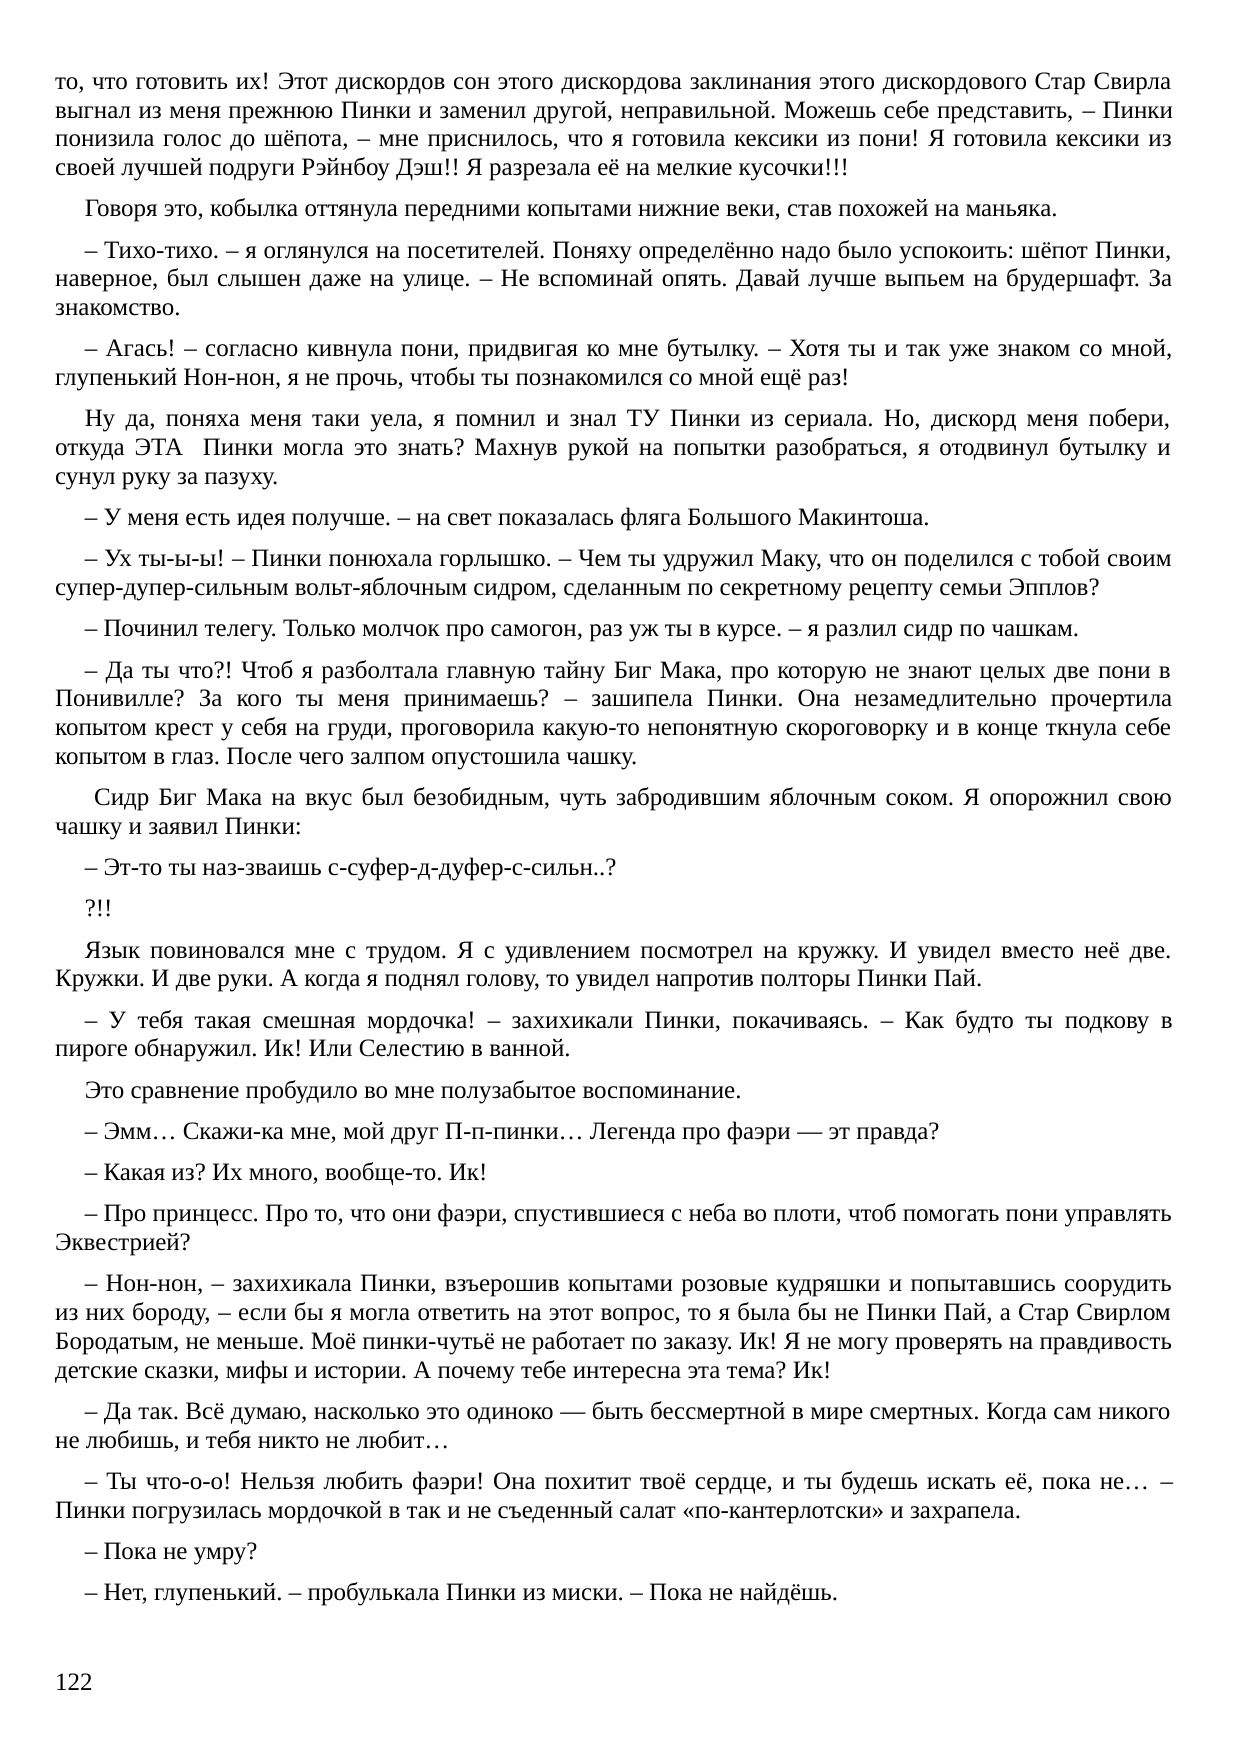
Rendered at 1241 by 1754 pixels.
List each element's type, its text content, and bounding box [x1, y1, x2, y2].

text – У тебя такая смешная мордочка! – захихикали Пинки, покачиваясь. – Как будто ты подкову в пироге обнаружил. Ик! Или Селестию в ванной. [55, 1005, 1173, 1062]
text – Да ты что?! Чтоб я разболтала главную тайну Биг Мака, про которую не знают целых две пони в Понивилле? За кого ты меня принимаешь? – зашипела Пинки. Она незамедлительно прочертила копытом крест у себя на груди, проговорила какую-то непонятную скороговорку и в конце ткнула себе копытом в глаз. После чего залпом опустошила чашку. [55, 655, 1173, 770]
text Это сравнение пробудило во мне полузабытое воспоминание. [55, 1075, 1173, 1103]
text – Пока не умру? [55, 1536, 1173, 1565]
text – Починил телегу. Только молчок про самогон, раз уж ты в курсе. – я разлил сидр по чашкам. [55, 613, 1173, 642]
text – Тихо-тихо. – я оглянулся на посетителей. Поняху определённо надо было успокоить: шёпот Пинки, наверное, был слышен даже на улице. – Не вспоминай опять. Давай лучше выпьем на брудершафт. За знакомство. [55, 235, 1173, 321]
text Сидр Биг Мака на вкус был безобидным, чуть забродившим яблочным соком. Я опорожнил свою чашку и заявил Пинки: [55, 782, 1173, 840]
text – Какая из? Их много, вообще-то. Ик! [55, 1157, 1173, 1186]
text – Нон-нон, – захихикала Пинки, взъерошив копытами розовые кудряшки и попытавшись соорудить из них бороду, – если бы я могла ответить на этот вопрос, то я была бы не Пинки Пай, а Стар Свирлом Бородатым, не меньше. Моё пинки-чутьё не работает по заказу. Ик! Я не могу проверять на правдивость детские сказки, мифы и истории. А почему тебе интересна эта тема? Ик! [55, 1268, 1173, 1383]
text – Ты что-о-о! Нельзя любить фаэри! Она похитит твоё сердце, и ты будешь искать её, пока не… – Пинки погрузилась мордочкой в так и не съеденный салат «по-кантерлотски» и захрапела. [55, 1466, 1173, 1523]
text – Эмм… Скажи-ка мне, мой друг П-п-пинки… Легенда про фаэри — эт правда? [55, 1116, 1173, 1145]
text ?!! [55, 893, 1173, 922]
text – У меня есть идея получше. – на свет показалась фляга Большого Макинтоша. [55, 502, 1173, 531]
text – Про принцесс. Про то, что они фаэри, спустившиеся с неба во плоти, чтоб помогать пони управлять Эквестрией? [55, 1198, 1173, 1256]
text – Агась! – согласно кивнула пони, придвигая ко мне бутылку. – Хотя ты и так уже знаком со мной, глупенький Нон-нон, я не прочь, чтобы ты познакомился со мной ещё раз! [55, 333, 1173, 391]
text то, что готовить их! Этот дискордов сон этого дискордова заклинания этого дискордового Стар Свирла выгнал из меня прежнюю Пинки и заменил другой, неправильной. Можешь себе представить, – Пинки понизила голос до шёпота, – мне приснилось, что я готовила кексики из пони! Я готовила кексики из своей лучшей подруги Рэйнбоу Дэш!! Я разрезала её на мелкие кусочки!!! [55, 66, 1173, 181]
text – Эт-то ты наз-зваишь с-суфер-д-дуфер-с-сильн..? [55, 852, 1173, 881]
text Ну да, поняха меня таки уела, я помнил и знал ТУ Пинки из сериала. Но, дискорд меня побери, откуда ЭТА Пинки могла это знать? Махнув рукой на попытки разобраться, я отодвинул бутылку и сунул руку за пазуху. [55, 403, 1173, 490]
text Говоря это, кобылка оттянула передними копытами нижние веки, став похожей на маньяка. [55, 193, 1173, 222]
text Язык повиновался мне с трудом. Я с удивлением посмотрел на кружку. И увидел вместо неё две. Кружки. И две руки. А когда я поднял голову, то увидел напротив полторы Пинки Пай. [55, 935, 1173, 992]
text – Ух ты-ы-ы! – Пинки понюхала горлышко. – Чем ты удружил Маку, что он поделился с тобой своим супер-дупер-сильным вольт-яблочным сидром, сделанным по секретному рецепту семьи Эпплов? [55, 543, 1173, 601]
text – Да так. Всё думаю, насколько это одиноко — быть бессмертной в мире смертных. Когда сам никого не любишь, и тебя никто не любит… [55, 1396, 1173, 1453]
text – Нет, глупенький. – пробулькала Пинки из миски. – Пока не найдёшь. [55, 1577, 1173, 1606]
